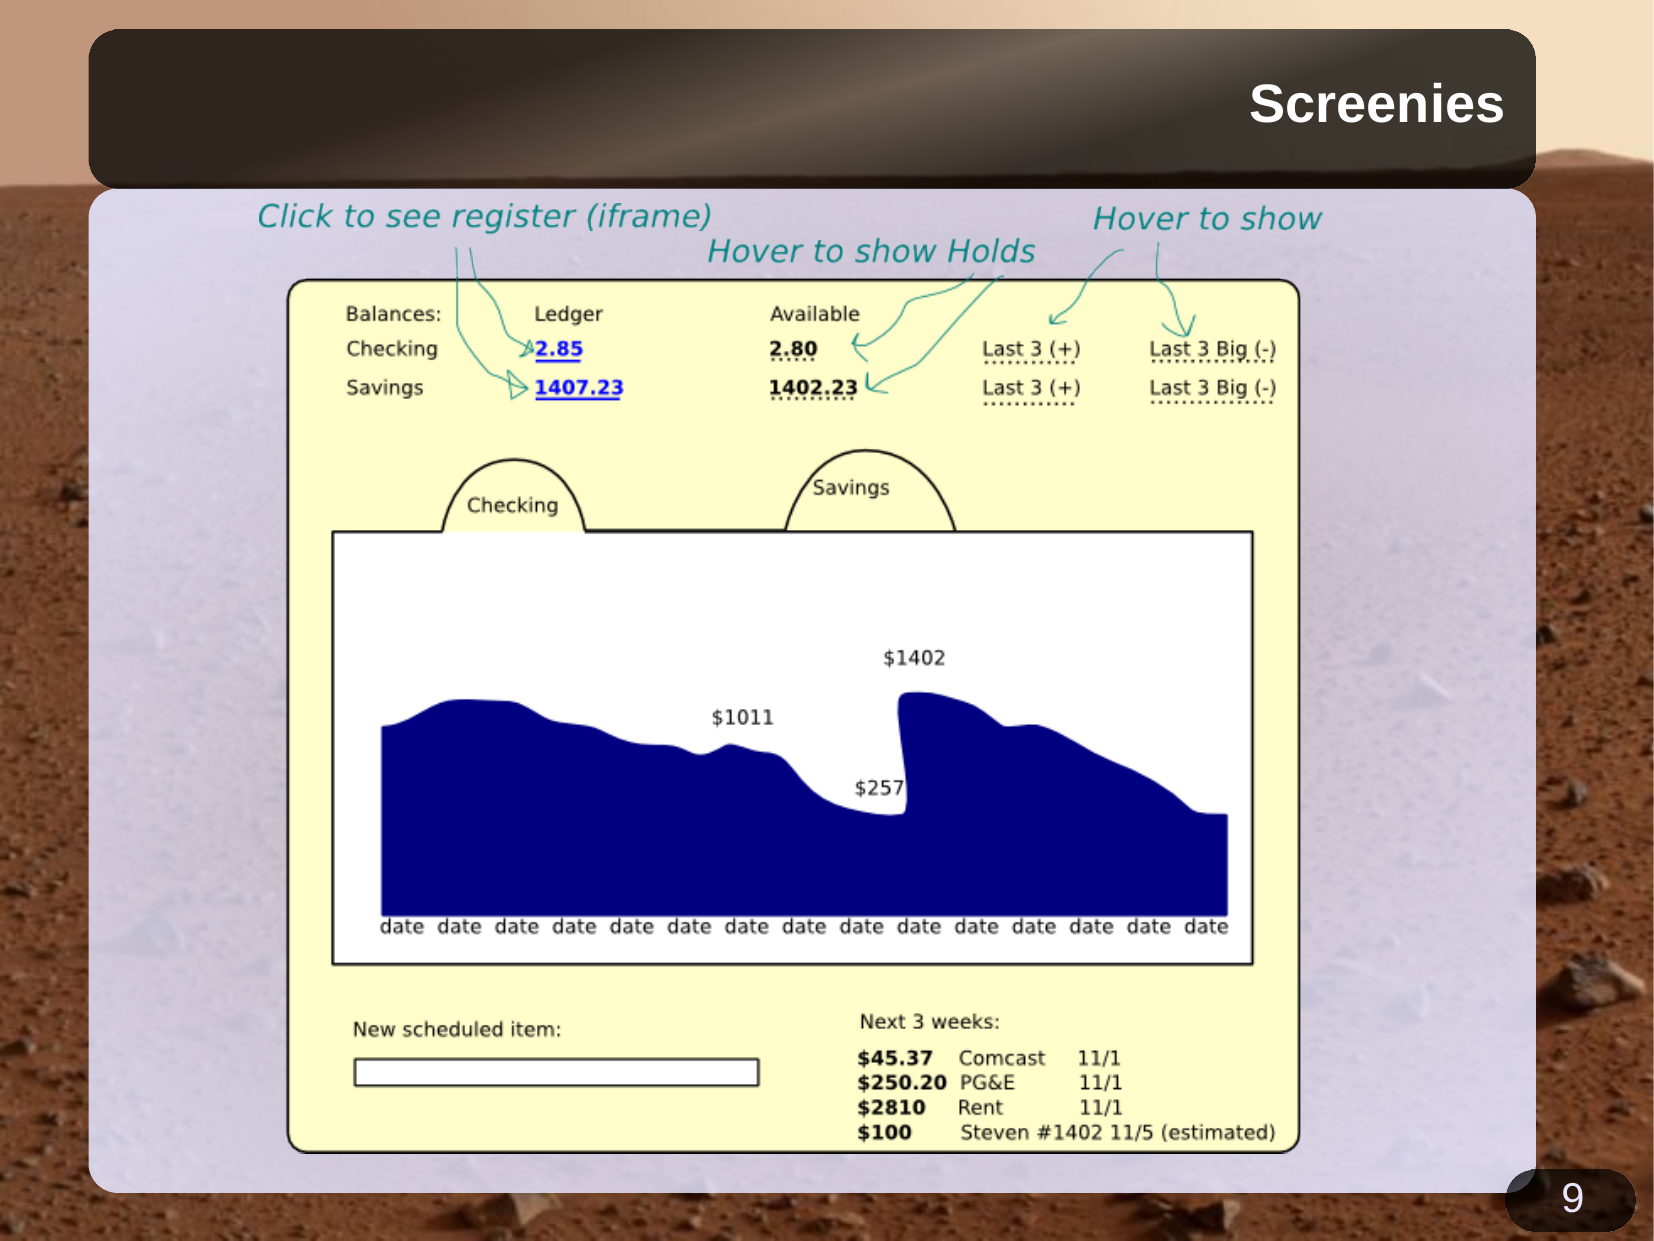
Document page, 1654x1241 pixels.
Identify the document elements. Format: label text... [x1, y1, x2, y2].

picture [0, 0, 1654, 1241]
title Screenies [118, 59, 1506, 148]
